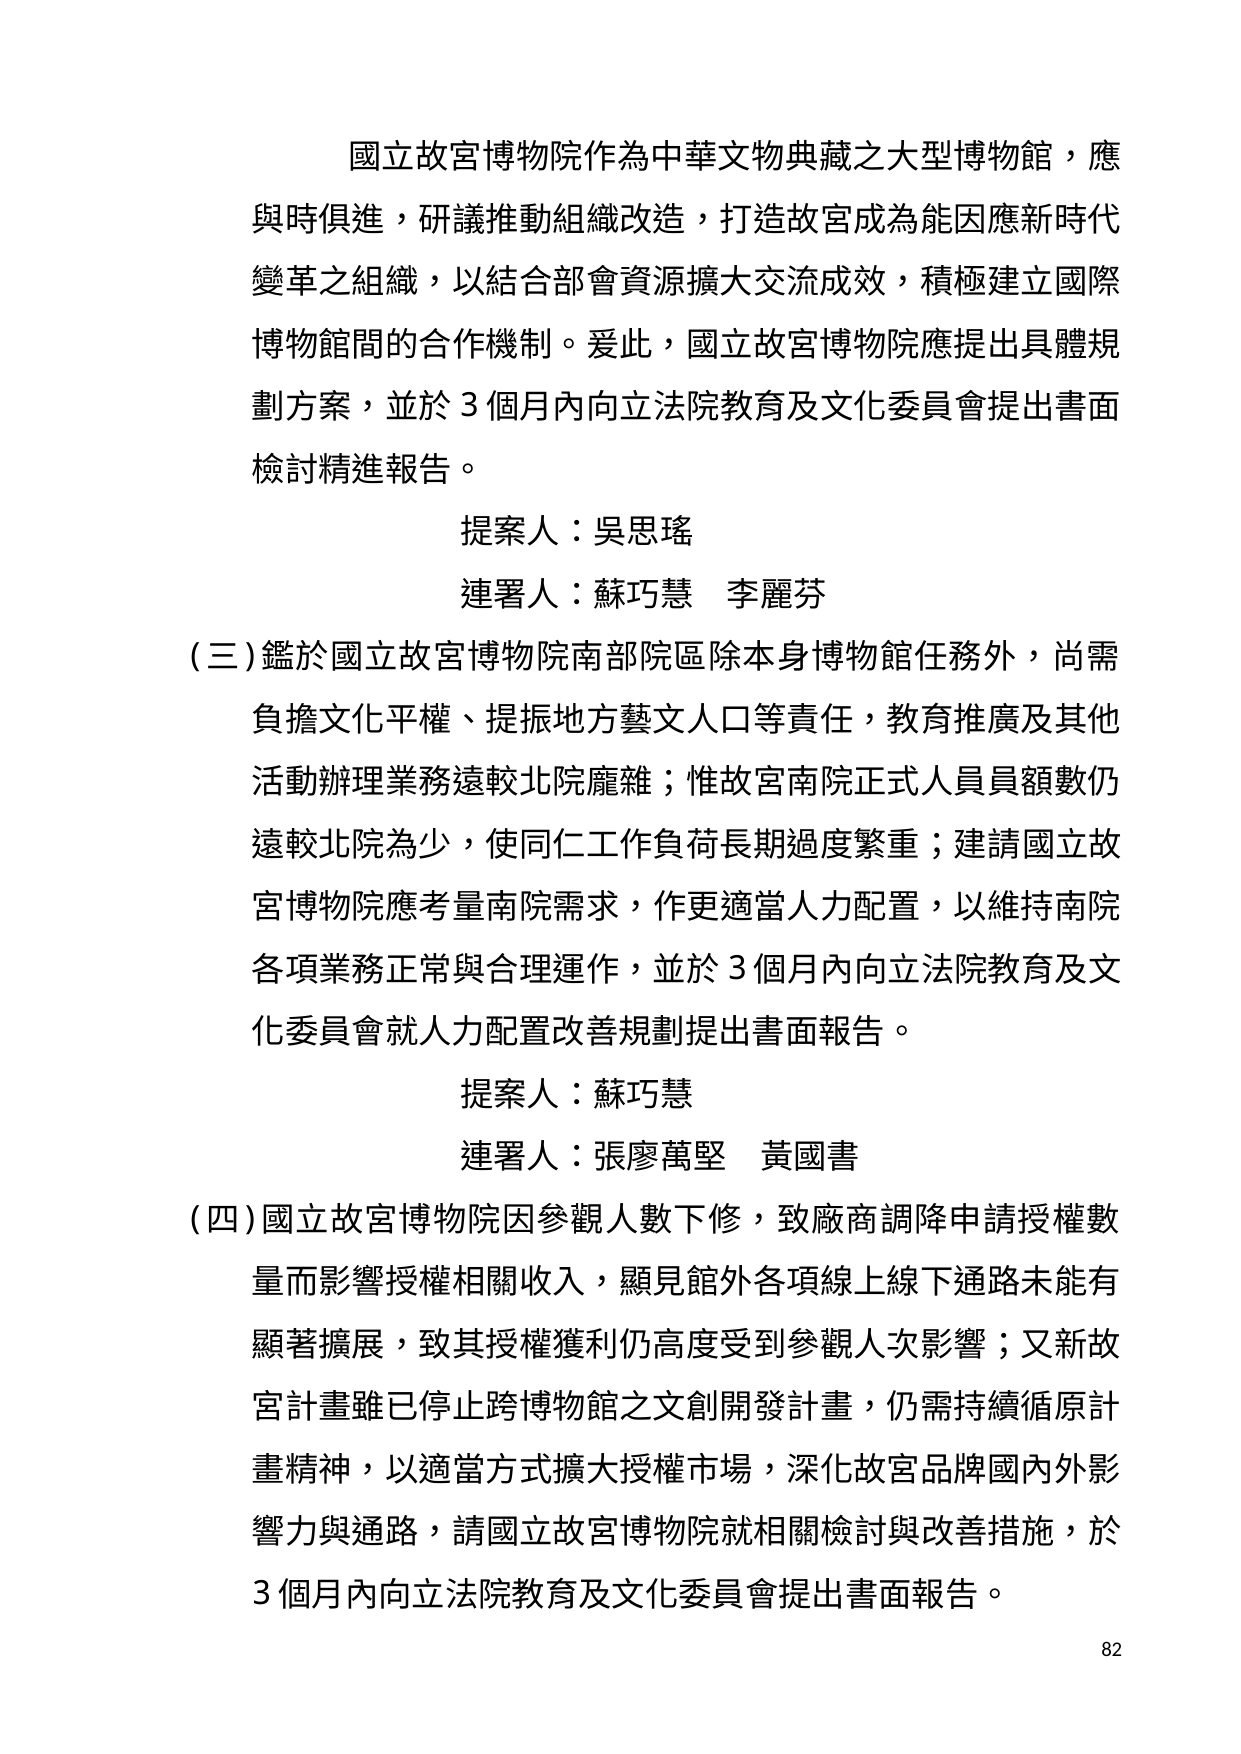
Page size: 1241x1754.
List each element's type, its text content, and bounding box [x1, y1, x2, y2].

text (四)國立故宮博物院因參觀人數下修，致廠商調降申請授權數量而影響授權相關收入，顯見館外各項線上線下通路未能有顯著擴展，致其授權獲利仍高度受到參觀人次影響；又新故宮計畫雖已停止跨博物館之文創開發計畫，仍需持續循原計畫精神，以適當方式擴大授權市場，深化故宮品牌國內外影響力與通路，請國立故宮博物院就相關檢討與改善措施，於3個月內向立法院教育及文化委員會提出書面報告。 [185, 1175, 1122, 1612]
text 連署人：張廖萬堅 黃國書 [460, 1112, 1122, 1175]
text 國立故宮博物院作為中華文物典藏之大型博物館，應與時俱進，研議推動組織改造，打造故宮成為能因應新時代變革之組織，以結合部會資源擴大交流成效，積極建立國際博物館間的合作機制。爰此，國立故宮博物院應提出具體規劃方案，並於3個月內向立法院教育及文化委員會提出書面檢討精進報告。 [185, 112, 1122, 487]
text 提案人：吳思瑤 [460, 487, 1122, 550]
text (三)鑑於國立故宮博物院南部院區除本身博物館任務外，尚需負擔文化平權、提振地方藝文人口等責任，教育推廣及其他活動辦理業務遠較北院龐雜；惟故宮南院正式人員員額數仍遠較北院為少，使同仁工作負荷長期過度繁重；建請國立故宮博物院應考量南院需求，作更適當人力配置，以維持南院各項業務正常與合理運作，並於3個月內向立法院教育及文化委員會就人力配置改善規劃提出書面報告。 [185, 612, 1122, 1050]
text 提案人：蘇巧慧 [460, 1050, 1122, 1112]
text 連署人：蘇巧慧 李麗芬 [460, 550, 1122, 612]
